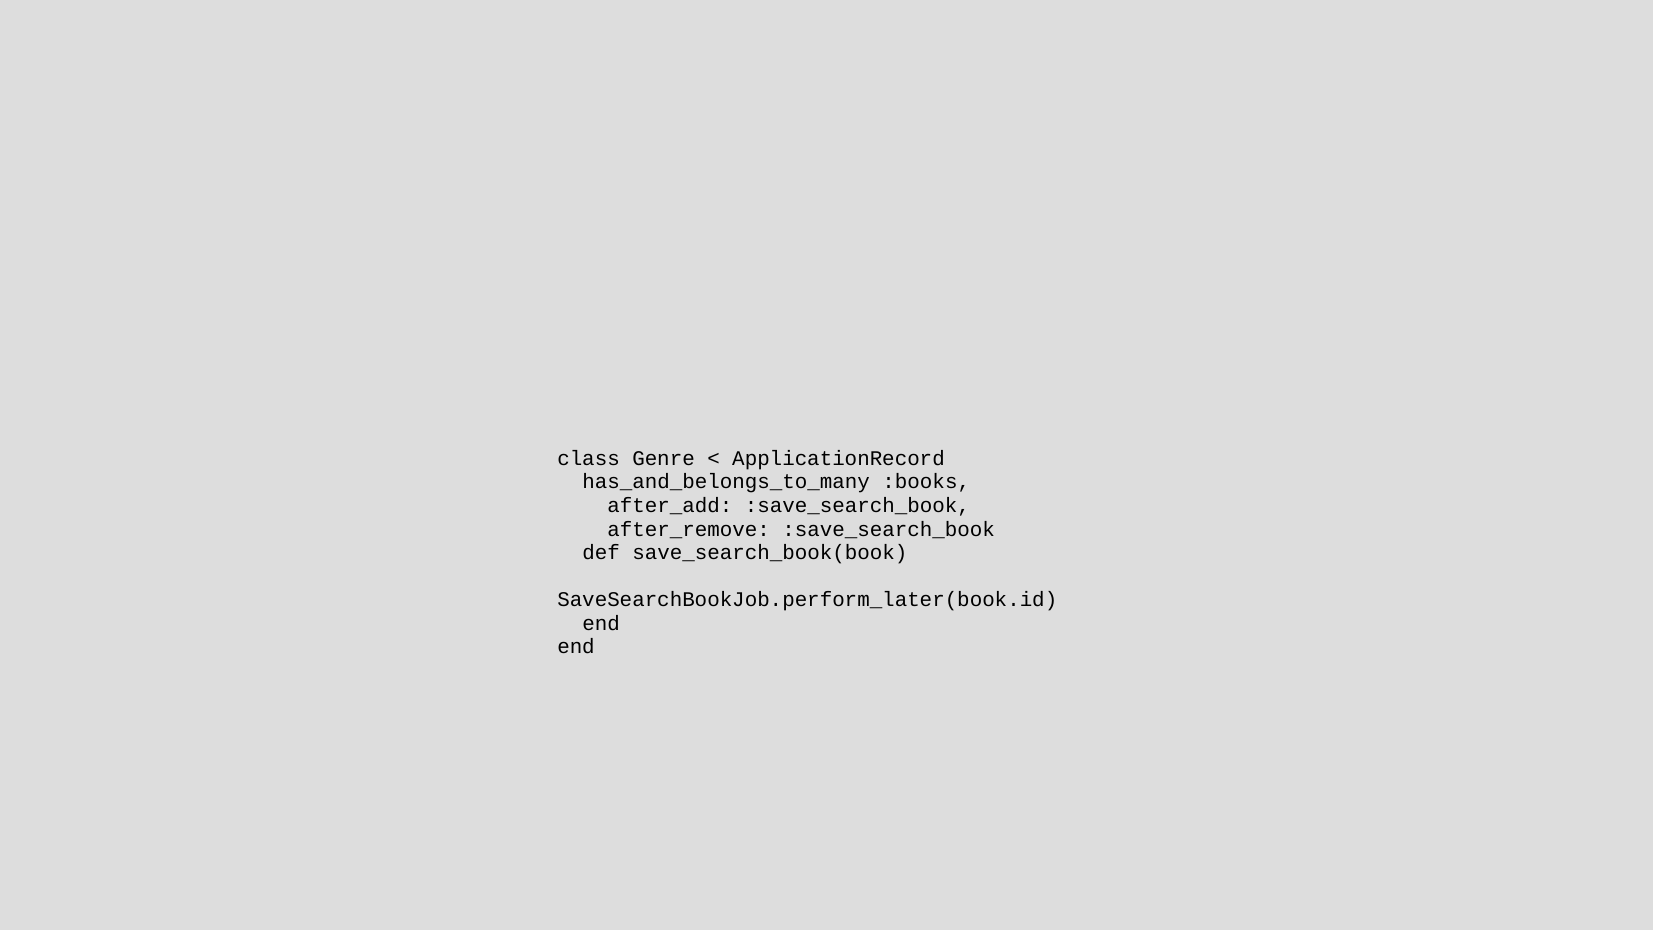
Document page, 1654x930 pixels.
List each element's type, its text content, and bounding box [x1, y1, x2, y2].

text_box class Genre < ApplicationRecord has_and_belongs_to_many :books, after_add: :save_search_book, after_remove: :save_search_book def save_search_book(book) SaveSearchBookJob.perform_later(book.id) end end [542, 440, 1122, 691]
